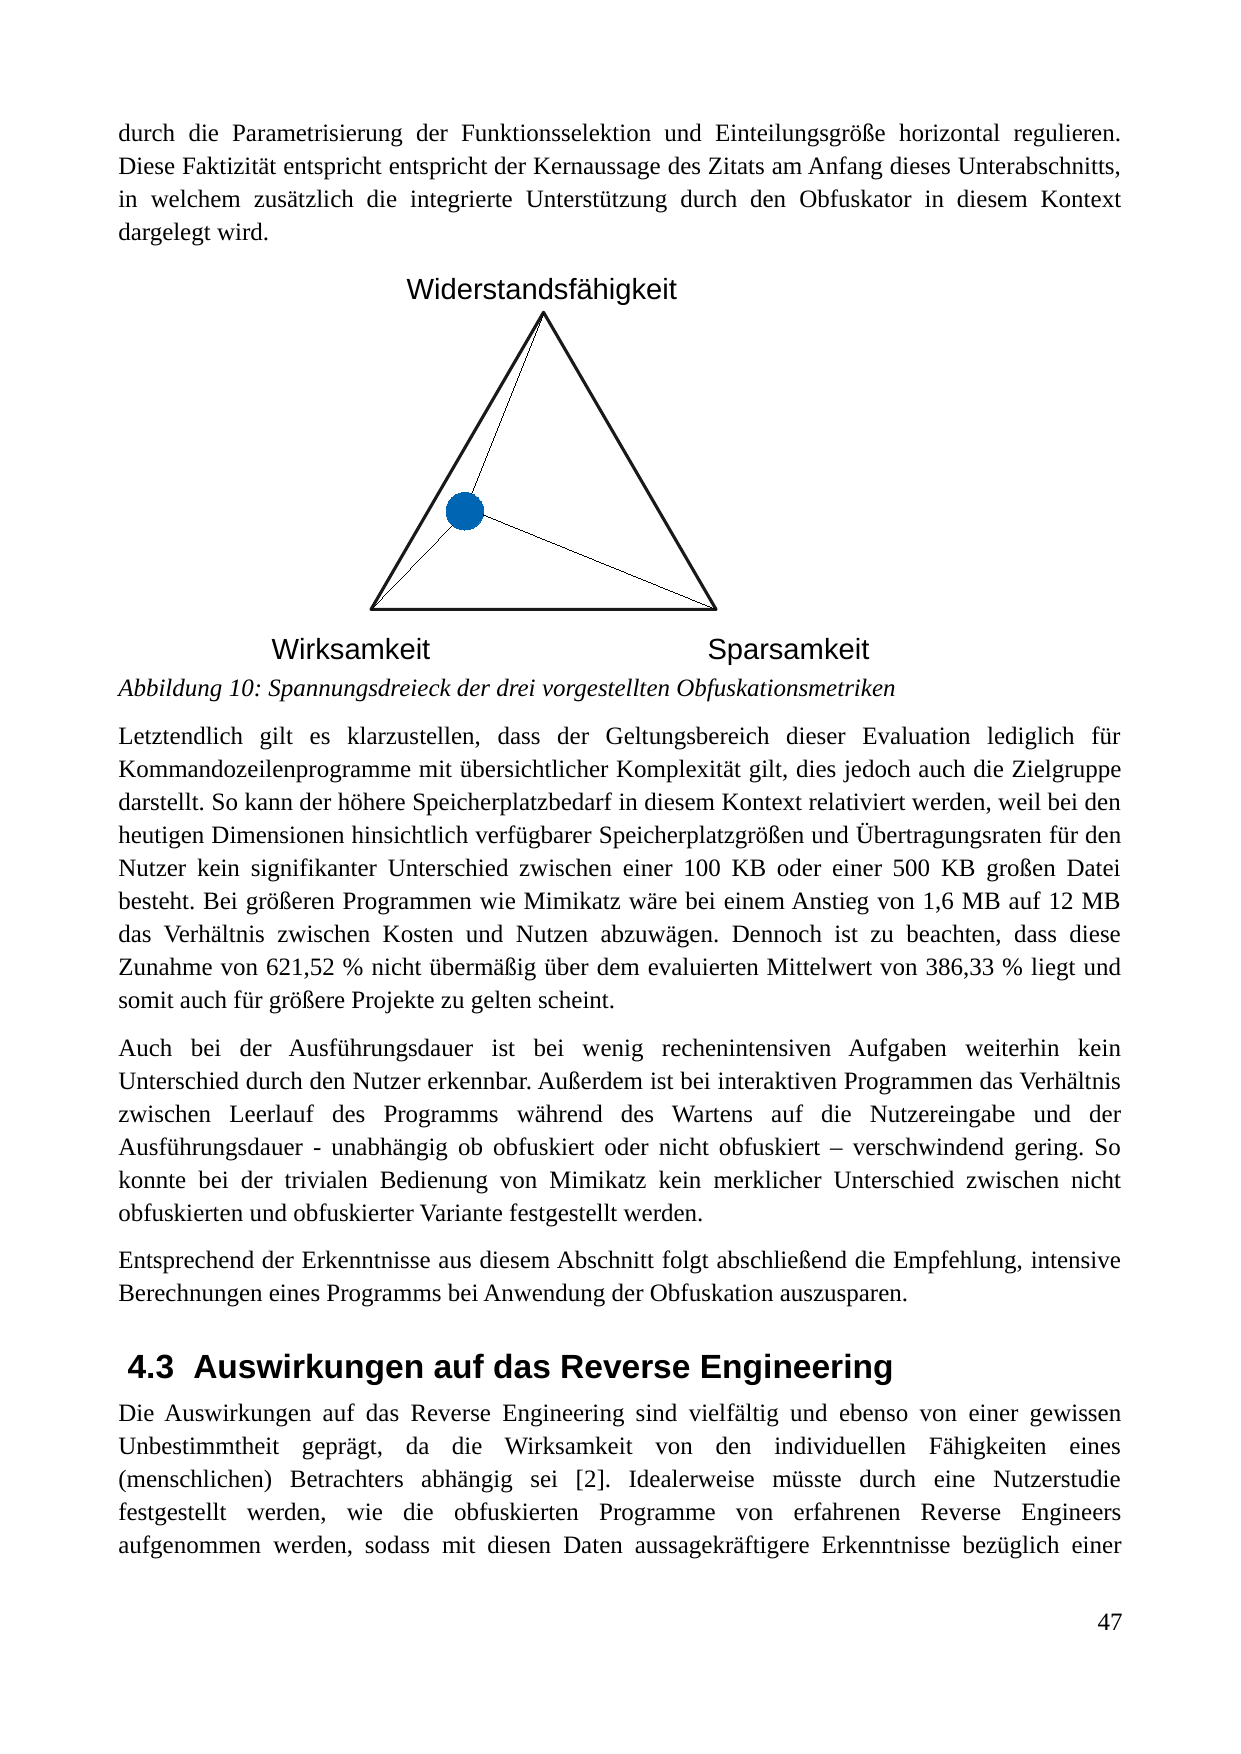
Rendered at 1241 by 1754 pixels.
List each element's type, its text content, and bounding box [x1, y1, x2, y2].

text Auch bei der Ausführungsdauer ist bei wenig rechenintensiven Aufgaben weiterhin kein Unterschied durch den Nutzer erkennbar. Außerdem ist bei interaktiven Programmen das Verhältnis zwischen Leerlauf des Programms während des Wartens auf die Nutzereingabe und der Ausführungsdauer - unabhängig ob obfuskiert oder nicht obfuskiert – verschwindend gering. So konnte bei der trivialen Bedienung von Mimikatz kein merklicher Unterschied zwischen nicht obfuskierten und obfuskierter Variante festgestellt werden. [118, 1033, 1122, 1227]
text Die Auswirkungen auf das Reverse Engineering sind vielfältig und ebenso von einer gewissen Unbestimmtheit geprägt, da die Wirksamkeit von den individuellen Fähigkeiten eines (menschlichen) Betrachters abhängig sei [2]. Idealerweise müsste durch eine Nutzerstudie festgestellt werden, wie die obfuskierten Programme von erfahrenen Reverse Engineers aufgenommen werden, sodass mit diesen Daten aussagekräftigere Erkenntnisse bezüglich einer [118, 1398, 1122, 1559]
text Entsprechend der Erkenntnisse aus diesem Abschnitt folgt abschließend die Empfehlung, intensive Berechnungen eines Programms bei Anwendung der Obfuskation auszusparen. [118, 1245, 1122, 1307]
text Abbildung 10: Spannungsdreieck der drei vorgestellten Obfuskationsmetriken [118, 277, 1024, 702]
text durch die Parametrisierung der Funktionsselektion und Einteilungsgröße horizontal regulieren. Diese Faktizität entspricht entspricht der Kernaussage des Zitats am Anfang dieses Unterabschnitts, in welchem zusätzlich die integrierte Unterstützung durch den Obfuskator in diesem Kontext dargelegt wird. [118, 118, 1122, 246]
text Letztendlich gilt es klarzustellen, dass der Geltungsbereich dieser Evaluation lediglich für Kommandozeilenprogramme mit übersichtlicher Komplexität gilt, dies jedoch auch die Zielgruppe darstellt. So kann der höhere Speicherplatzbedarf in diesem Kontext relativiert werden, weil bei den heutigen Dimensionen hinsichtlich verfügbarer Speicherplatzgrößen und Übertragungsraten für den Nutzer kein signifikanter Unterschied zwischen einer 100 KB oder einer 500 KB großen Datei besteht. Bei größeren Programmen wie Mimikatz wäre bei einem Anstieg von 1,6 MB auf 12 MB das Verhältnis zwischen Kosten und Nutzen abzuwägen. Dennoch ist zu beachten, dass diese Zunahme von 621,52 % nicht übermäßig über dem evaluierten Mittelwert von 386,33 % liegt und somit auch für größere Projekte zu gelten scheint. [118, 721, 1122, 1014]
subtitle Auswirkungen auf das Reverse Engineering [118, 1347, 1122, 1386]
